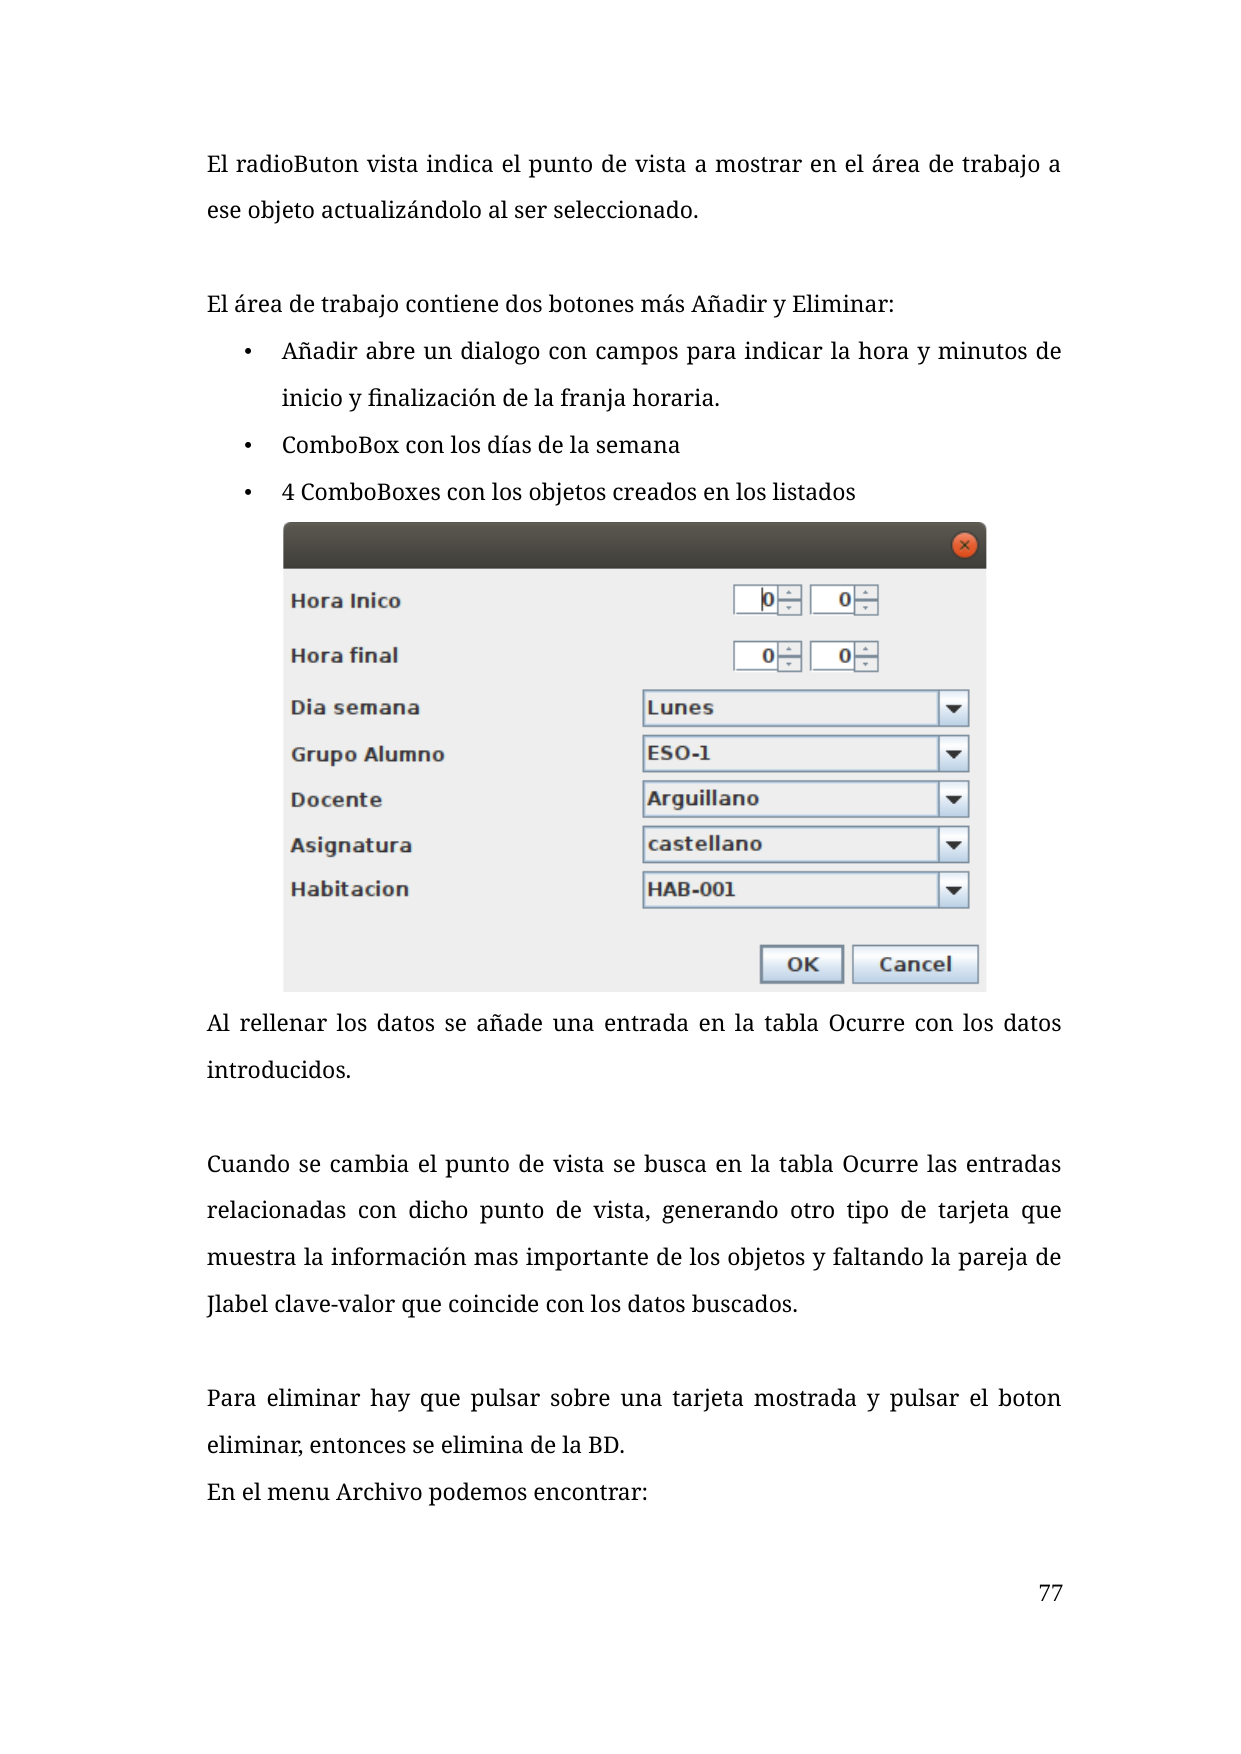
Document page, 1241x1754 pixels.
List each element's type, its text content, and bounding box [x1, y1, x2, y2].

list Añadir abre un dialogo con campos para indicar la hora y minutos de inicio y finalización de la franja horaria. [244, 335, 1063, 413]
text Cuando se cambia el punto de vista se busca en la tabla Ocurre las entradas relacionadas con dicho punto de vista, generando otro tipo de tarjeta que muestra la información mas importante de los objetos y faltando la pareja de Jlabel clave-valor que coincide con los datos buscados. [207, 1148, 1063, 1319]
text El área de trabajo contiene dos botones más Añadir y Eliminar: [207, 288, 1063, 319]
picture [283, 522, 987, 992]
list ComboBox con los días de la semana [244, 429, 1063, 460]
text El radioButon vista indica el punto de vista a mostrar en el área de trabajo a ese objeto actualizándolo al ser seleccionado. [207, 148, 1063, 226]
list 4 ComboBoxes con los objetos creados en los listados [244, 476, 1063, 507]
text Al rellenar los datos se añade una entrada en la tabla Ocurre con los datos introducidos. [207, 992, 1063, 1085]
text En el menu Archivo podemos encontrar: [207, 1476, 1063, 1507]
text Para eliminar hay que pulsar sobre una tarjeta mostrada y pulsar el boton eliminar, entonces se elimina de la BD. [207, 1382, 1063, 1460]
